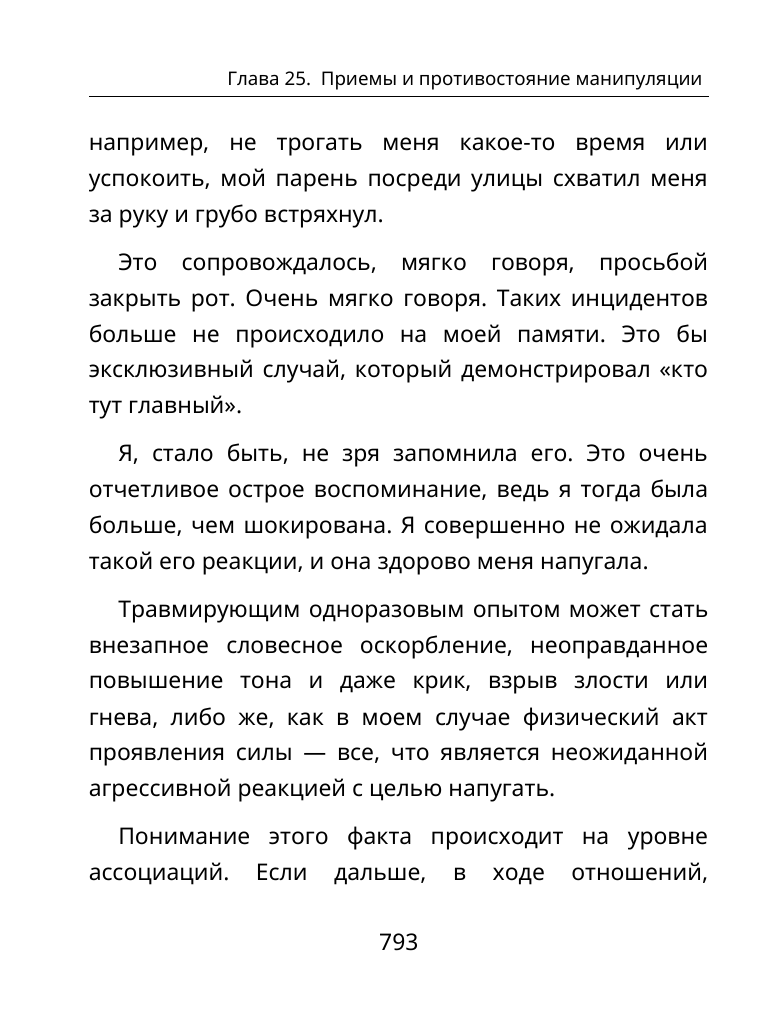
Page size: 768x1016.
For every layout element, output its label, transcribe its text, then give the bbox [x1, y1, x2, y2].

text Понимание этого факта происходит на уровне ассоциаций. Если дальше, в ходе отношений, [88, 820, 709, 887]
text например, не трогать меня какое-то время или успокоить, мой парень посреди улицы схватил меня за руку и грубо встряхнул. [88, 126, 709, 229]
text Я, стало быть, не зря запомнила его. Это очень отчетливое острое воспоминание, ведь я тогда была больше, чем шокирована. Я совершенно не ожидала такой его реакции, и она здорово меня напугала. [88, 437, 709, 576]
text Травмирующим одноразовым опытом может стать внезапное словесное оскорбление, неоправданное повышение тона и даже крик, взрыв злости или гнева, либо же, как в моем случае физический акт проявления силы — все, что является неожиданной агрессивной реакцией с целью напугать. [88, 593, 709, 803]
text Это сопровождалось, мягко говоря, просьбой закрыть рот. Очень мягко говоря. Таких инцидентов больше не происходило на моей памяти. Это бы эксклюзивный случай, который демонстрировал «кто тут главный». [88, 246, 709, 421]
